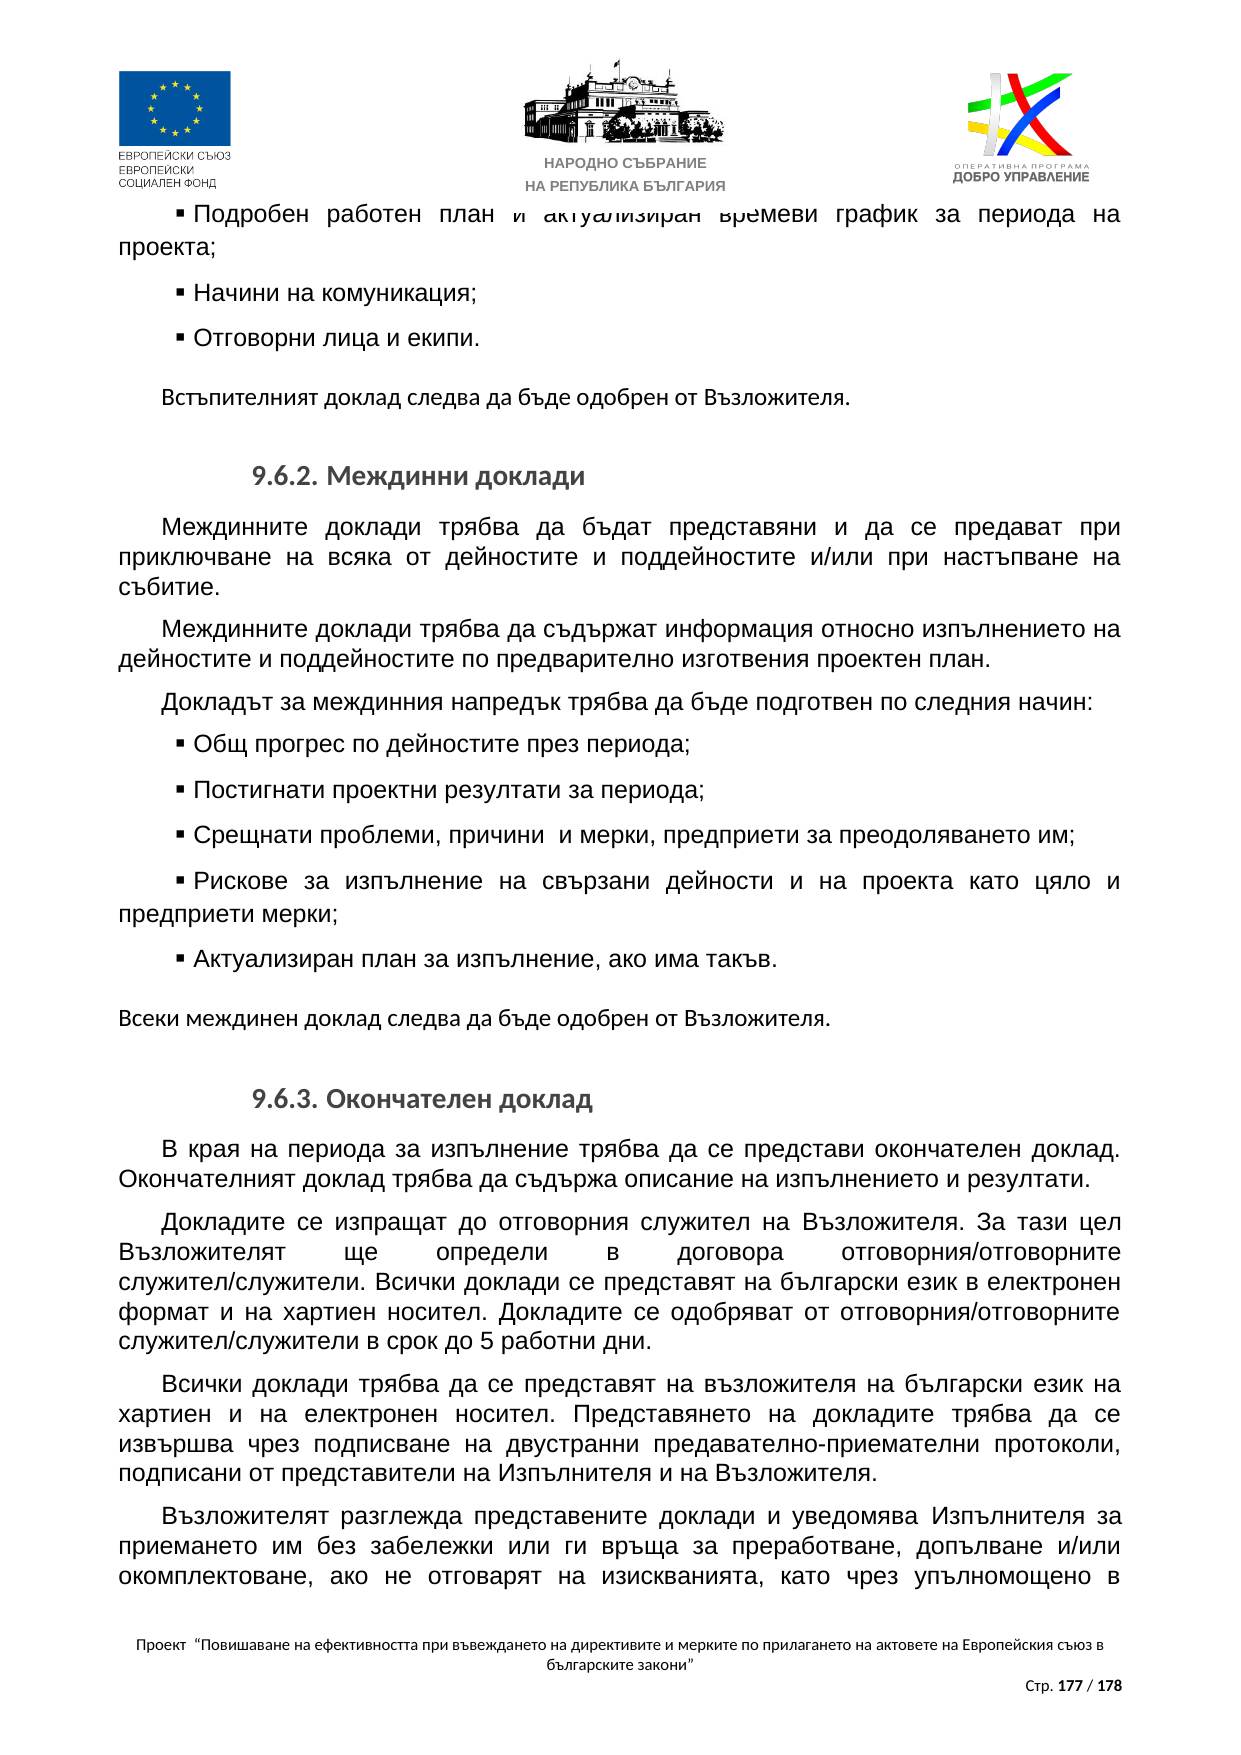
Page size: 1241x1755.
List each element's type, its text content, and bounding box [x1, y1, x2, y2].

text Всички доклади трябва да се представят на възложителя на български език на хартиен и на електронен носител. Представянето на докладите трябва да се извършва чрез подписване на двустранни предавателно-приемателни протоколи, подписани от представители на изпълнителя и на възложителя. [118, 1369, 1122, 1487]
text В края на периода за изпълнение трябва да се представи окончателен доклад. Окончателният доклад трябва да съдържа описание на изпълнението и резултати. [118, 1134, 1122, 1193]
list Подробен работен план и актуализиран времеви график за периода на проекта; [118, 199, 1122, 261]
list Общ прогрес по дейностите през периода; [118, 729, 1122, 758]
subtitle Междинни доклади [251, 457, 1122, 493]
text Междинните доклади трябва да бъдат представяни и да се предават при приключване на всяка от дейностите и поддейностите и/или при настъпване на събитие. [118, 512, 1122, 601]
text Всеки междинен доклад следва да бъде одобрен от възложителя. [118, 1003, 1122, 1033]
list Срещнати проблеми, причини и мерки, предприети за преодоляването им; [118, 820, 1122, 849]
text Встъпителният доклад следва да бъде одобрен от възложителя. [118, 382, 1122, 412]
list Начини на комуникация; [118, 278, 1122, 307]
list Отговорни лица и екипи. [118, 323, 1122, 352]
list Актуализиран план за изпълнение, ако има такъв. [118, 944, 1122, 973]
text Докладите се изпращат до отговорния служител на възложителя. За тази цел възложителят ще определи в договора отговорния/отговорните служител/служители. Всички доклади се представят на български език в електронен формат и на хартиен носител. Докладите се одобряват от отговорния/отговорните служител/служители в срок до 5 работни дни. [118, 1207, 1122, 1355]
list Постигнати проектни резултати за периода; [118, 774, 1122, 803]
list Рискове за изпълнение на свързани дейности и на проекта като цяло и предприети мерки; [118, 866, 1122, 928]
subtitle Окончателен доклад [251, 1080, 1122, 1115]
text Междинните доклади трябва да съдържат информация относно изпълнението на дейностите и поддейностите по предварително изготвения проектен план. [118, 614, 1122, 673]
text Докладът за междинния напредък трябва да бъде подготвен по следния начин: [118, 687, 1122, 715]
text Възложителят разглежда представените доклади и уведомява изпълнителя за приемането им без забележки или ги връща за преработване, допълване и/или окомплектоване, ако не отговарят на изискванията, като чрез упълномощено в [118, 1501, 1122, 1589]
